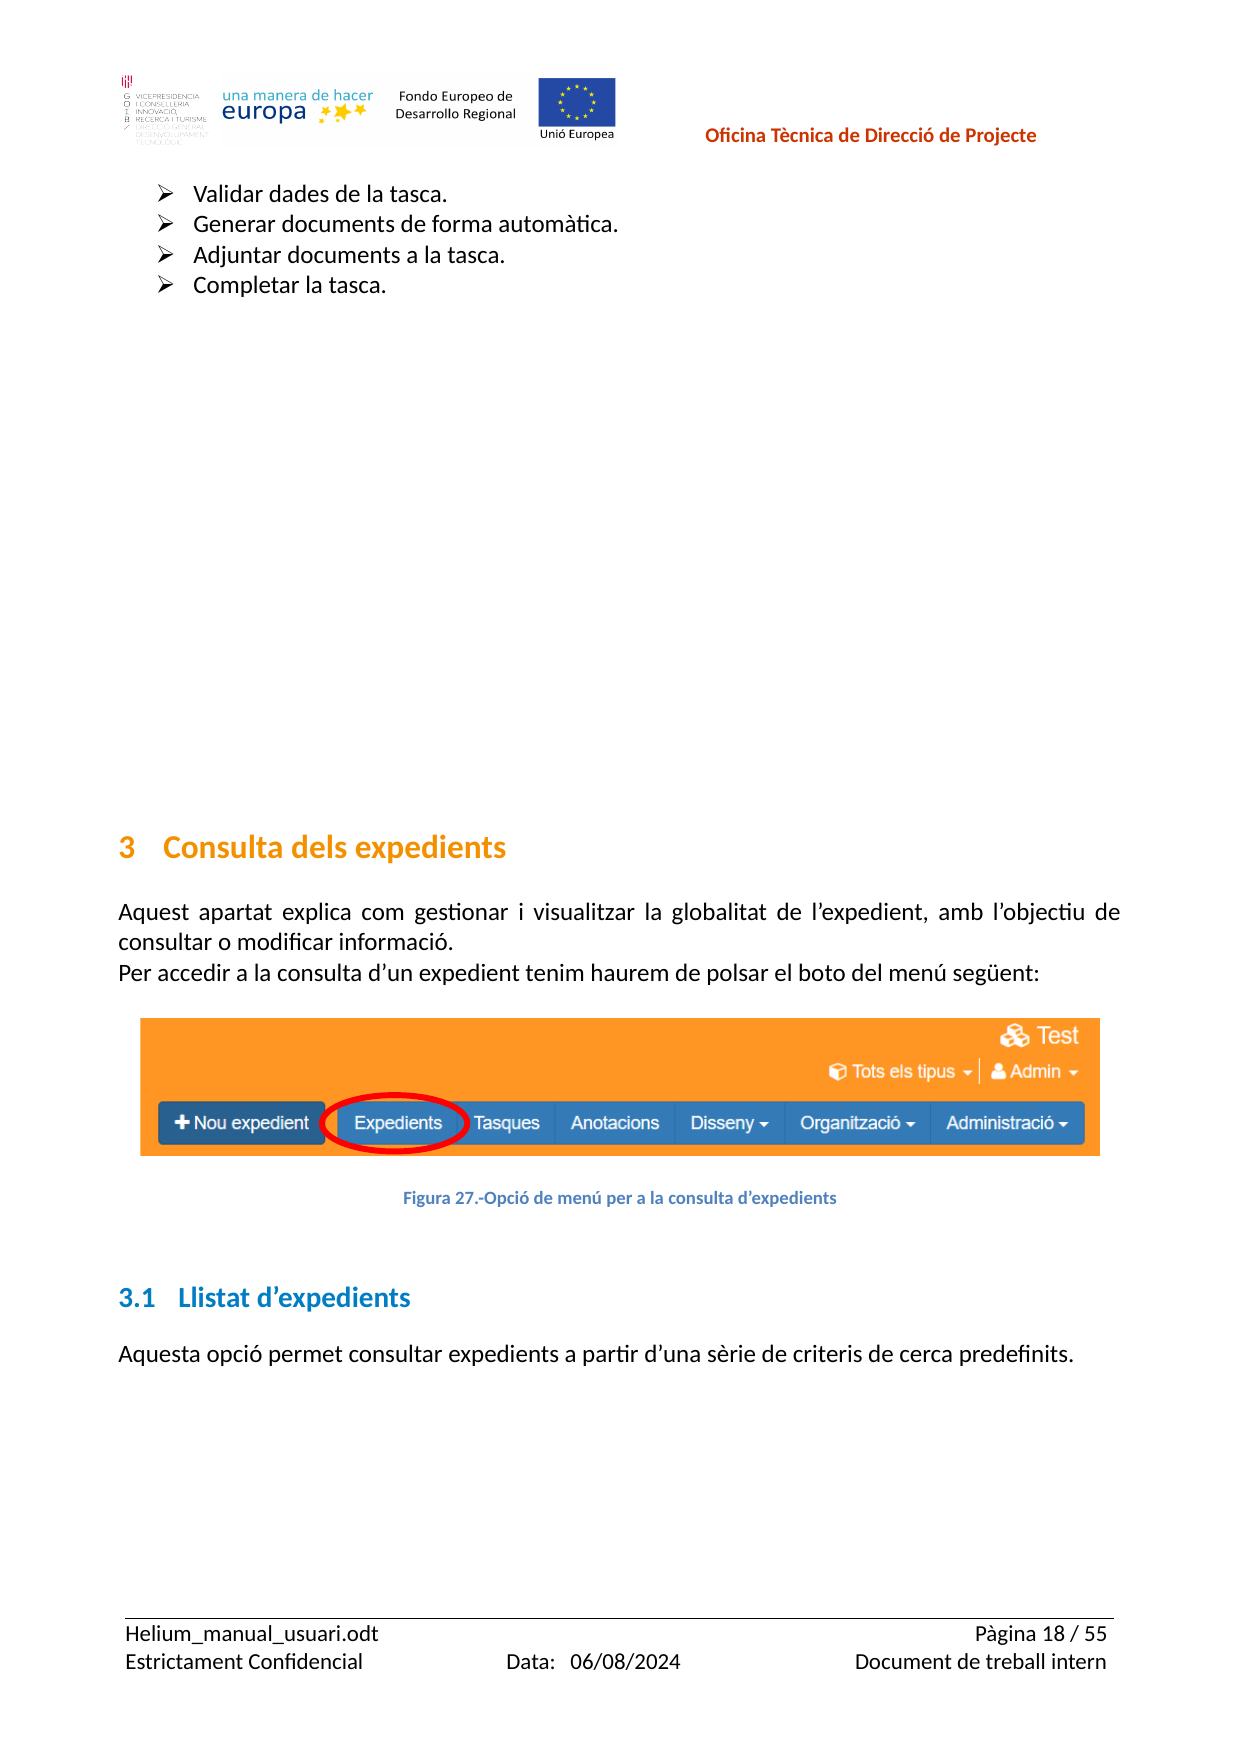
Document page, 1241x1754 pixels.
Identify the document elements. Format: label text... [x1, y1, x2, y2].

subtitle Llistat d’expedients [118, 1279, 1122, 1314]
picture [140, 1018, 1100, 1156]
list Completar la tasca. [156, 269, 1122, 300]
text Aquest apartat explica com gestionar i visualitzar la globalitat de l’expedient, amb l’objectiu de consultar o modificar informació. [118, 896, 1122, 957]
subtitle Consulta dels expedients [118, 826, 1122, 866]
picture [219, 73, 621, 147]
text Aquesta opció permet consultar expedients a partir d’una sèrie de criteris de cerca predefinits. [118, 1338, 1122, 1369]
text Figura 27.-Opció de menú per a la consulta d’expedients [118, 1186, 1122, 1209]
text Per accedir a la consulta d’un expedient tenim haurem de polsar el boto del menú següent: [118, 957, 1122, 987]
list Adjuntar documents a la tasca. [156, 239, 1122, 269]
picture [118, 73, 213, 147]
list Generar documents de forma automàtica. [156, 208, 1122, 239]
list Validar dades de la tasca. [156, 178, 1122, 208]
